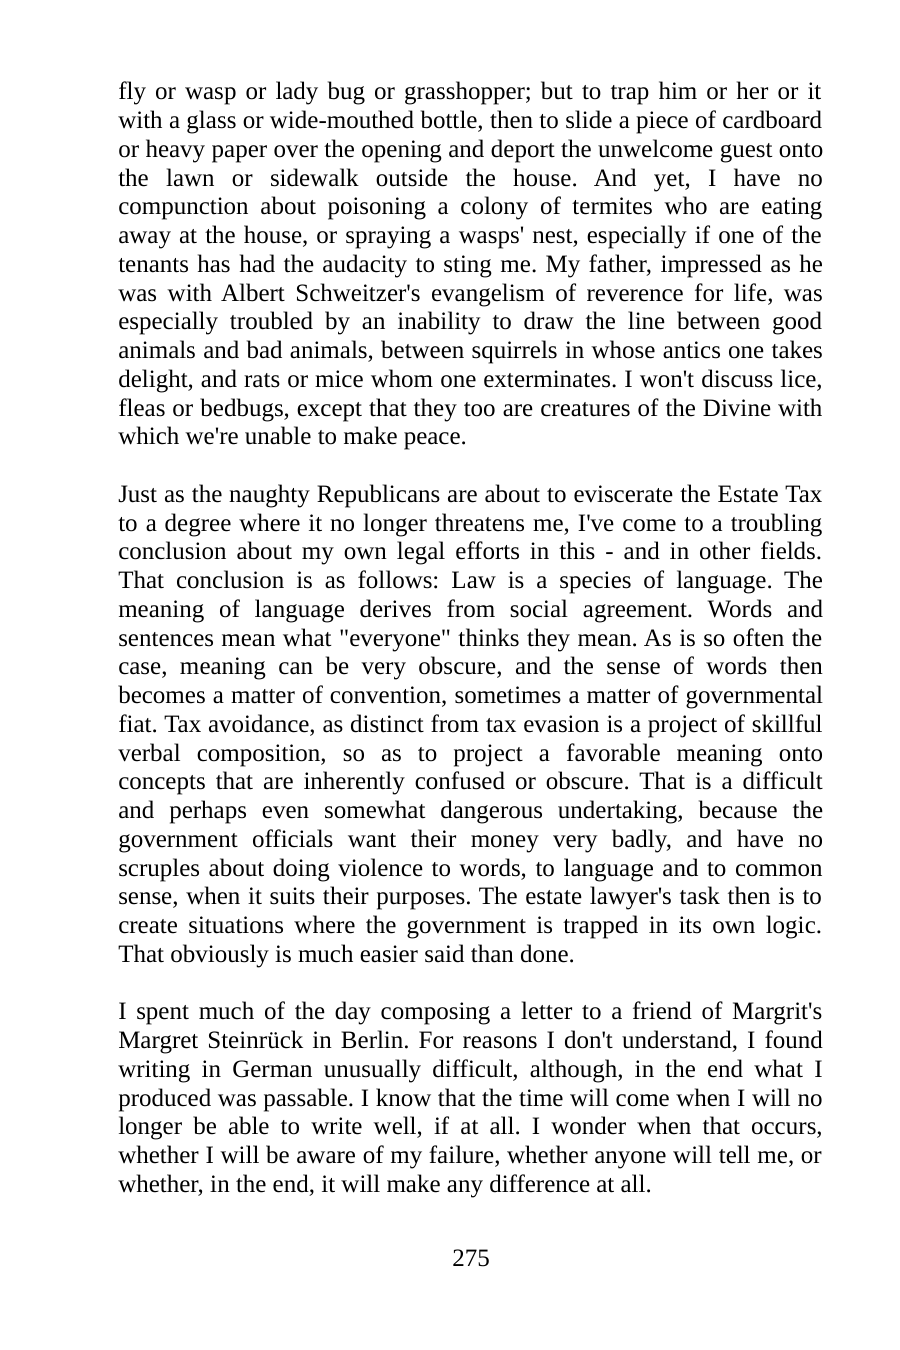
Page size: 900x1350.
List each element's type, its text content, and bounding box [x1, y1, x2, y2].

text fly or wasp or lady bug or grasshopper; but to trap him or her or it with a glass or wide-mouthed bottle, then to slide a piece of cardboard or heavy paper over the opening and deport the unwelcome guest onto the lawn or sidewalk outside the house. And yet, I have no compunction about poisoning a colony of termites who are eating away at the house, or spraying a wasps' nest, especially if one of the tenants has had the audacity to sting me. My father, impressed as he was with Albert Schweitzer's evangelism of reverence for life, was especially troubled by an inability to draw the line between good animals and bad animals, between squirrels in whose antics one takes delight, and rats or mice whom one exterminates. I won't discuss lice, fleas or bedbugs, except that they too are creatures of the Divine with which we're unable to make peace. [118, 76, 823, 450]
text I spent much of the day composing a letter to a friend of Margrit's Margret Steinrück in Berlin. For reasons I don't understand, I found writing in German unusually difficult, although, in the end what I produced was passable. I know that the time will come when I will no longer be able to write well, if at all. I wonder when that occurs, whether I will be aware of my failure, whether anyone will tell me, or whether, in the end, it will make any difference at all. [118, 996, 823, 1198]
text Just as the naughty Republicans are about to eviscerate the Estate Tax to a degree where it no longer threatens me, I've come to a troubling conclusion about my own legal efforts in this - and in other fields. That conclusion is as follows: Law is a species of language. The meaning of language derives from social agreement. Words and sentences mean what "everyone" thinks they mean. As is so often the case, meaning can be very obscure, and the sense of words then becomes a matter of convention, sometimes a matter of governmental fiat. Tax avoidance, as distinct from tax evasion is a project of skillful verbal composition, so as to project a favorable meaning onto concepts that are inherently confused or obscure. That is a difficult and perhaps even somewhat dangerous undertaking, because the government officials want their money very badly, and have no scruples about doing violence to words, to language and to common sense, when it suits their purposes. The estate lawyer's task then is to create situations where the government is trapped in its own logic. That obviously is much easier said than done. [118, 479, 823, 968]
